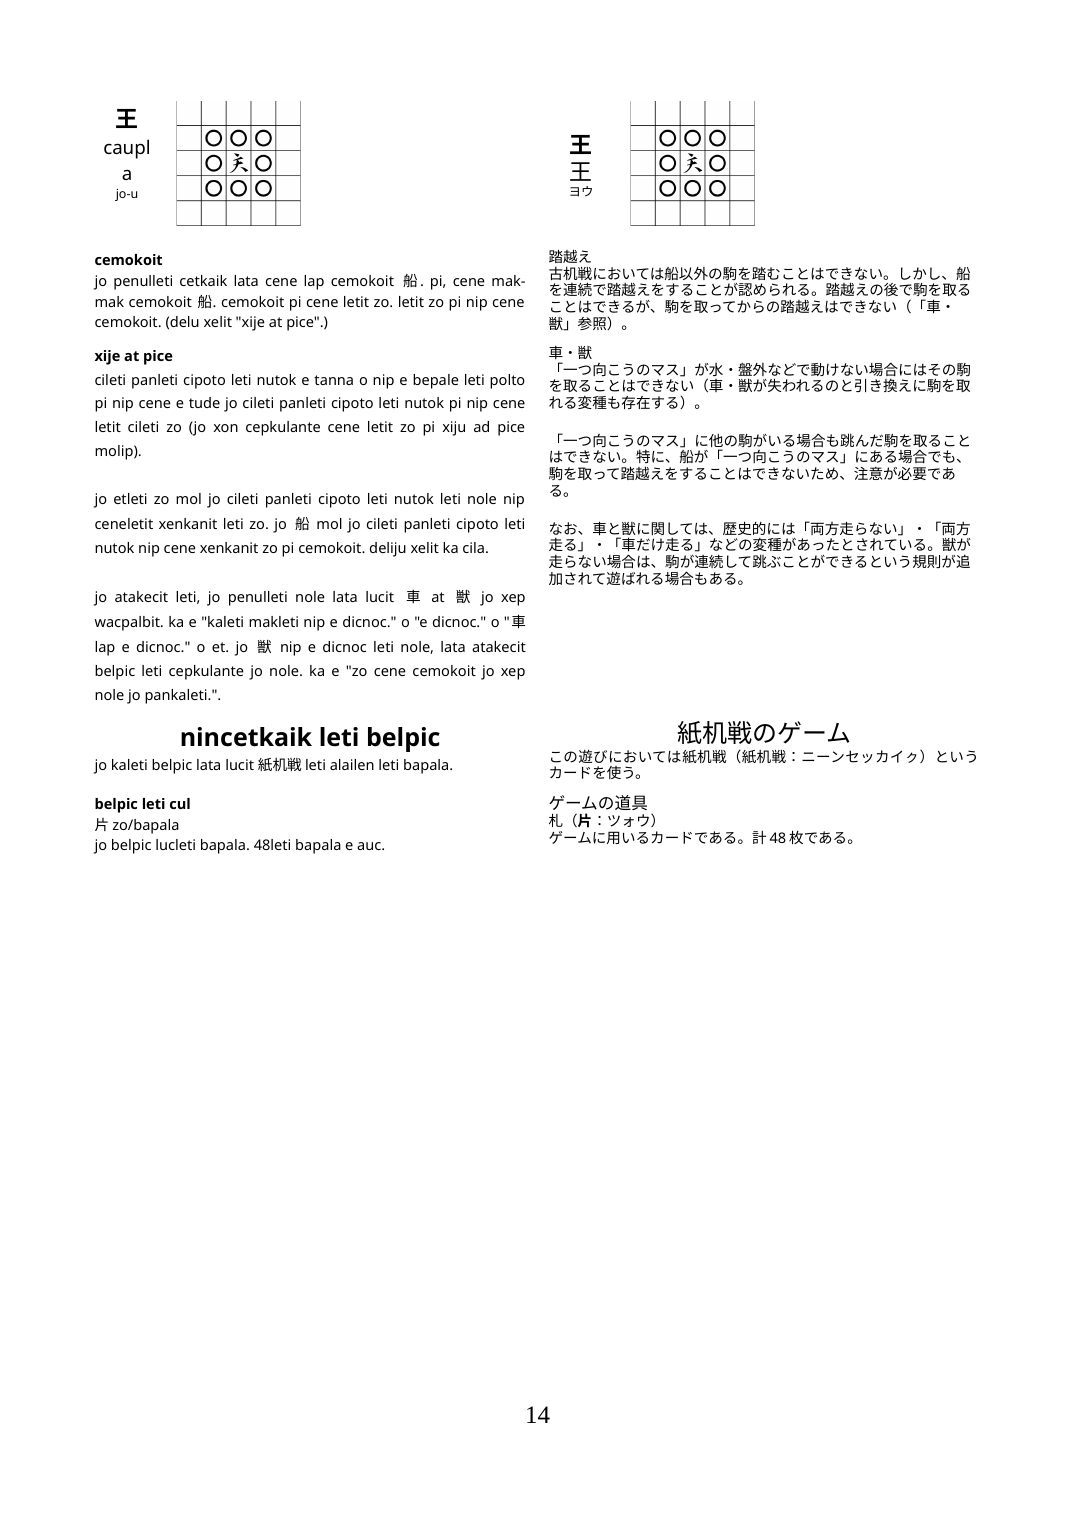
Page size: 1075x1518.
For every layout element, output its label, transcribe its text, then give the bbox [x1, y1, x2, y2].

table_cell [532, 340, 542, 714]
picture [176, 101, 301, 226]
table_cell 紙机戦のゲーム この遊びにおいては紙机戦（紙机戦：ニーンセッカイㇰ）というカードを使う。 [543, 714, 985, 788]
table_cell [532, 89, 542, 243]
table_cell [89, 89, 531, 243]
table_cell [532, 788, 542, 861]
table_cell 王 caupla jo-u [96, 95, 158, 208]
table_cell [319, 95, 531, 208]
table_cell [613, 95, 772, 237]
picture [630, 101, 755, 226]
table_cell 車・獣 「一つ向こうのマス」が水・盤外などで動けない場合にはその駒を取ることはできない（車・獣が失われるのと引き換えに駒を取れる変種も存在する）。 「一つ向こうのマス」に他の駒がいる場合も跳んだ駒を取ることはできない。特に、船が「一つ向こうのマス」にある場合でも、駒を取って踏越えをすることはできないため、注意が必要である。 なお、車と獣に関しては、歴史的には「両方走らない」・「両方走る」・「車だけ走る」などの変種があったとされている。獣が走らない場合は、駒が連続して跳ぶことができるという規則が追加されて遊ばれる場合もある。 [543, 340, 985, 714]
table_cell belpic leti cul 片 zo/bapala jo belpic lucleti bapala. 48leti bapala e auc. [89, 788, 531, 861]
table_cell [532, 714, 542, 788]
table_cell nincetkaik leti belpic jo kaleti belpic lata lucit 紙机戦 leti alailen leti bapala. [89, 714, 531, 788]
table_cell 踏越え 古机戦においては船以外の駒を踏むことはできない。しかし、船を連続で踏越えをすることが認められる。踏越えの後で駒を取ることはできるが、駒を取ってからの踏越えはできない（「車・獣」参照）。 [543, 244, 985, 340]
table_cell xije at pice cileti panleti cipoto leti nutok e tanna o nip e bepale leti polto pi nip cene e tude jo cileti panleti cipoto leti nutok pi nip cene letit cileti zo (jo xon cepkulante cene letit zo pi xiju ad pice molip). jo etleti zo mol jo cileti panleti cipoto leti nutok leti nole nip ceneletit xenkanit leti zo. jo 船 mol jo cileti panleti cipoto leti nutok nip cene xenkanit zo pi cemokoit. deliju xelit ka cila. jo atakecit leti, jo penulleti nole lata lucit 車 at 獣 jo xep wacpalbit. ka e "kaleti makleti nip e dicnoc." o "e dicnoc." o "車 lap e dicnoc." o et. jo 獣 nip e dicnoc leti nole, lata atakecit belpic leti cepkulante jo nole. ka e "zo cene cemokoit jo xep nole jo pankaleti.". [89, 340, 531, 714]
table_cell 王 王 ヨウ [549, 95, 612, 237]
table_cell [159, 95, 318, 208]
table_cell [532, 244, 542, 340]
table_cell [543, 89, 985, 243]
table_cell cemokoit jo penulleti cetkaik lata cene lap cemokoit 船. pi, cene mak-mak cemokoit 船. cemokoit pi cene letit zo. letit zo pi nip cene cemokoit. (delu xelit "xije at pice".) [89, 244, 531, 340]
table_cell ゲームの道具 札（片：ツォウ） ゲームに用いるカードである。計48枚である。 [543, 788, 985, 861]
table_cell [773, 95, 985, 237]
